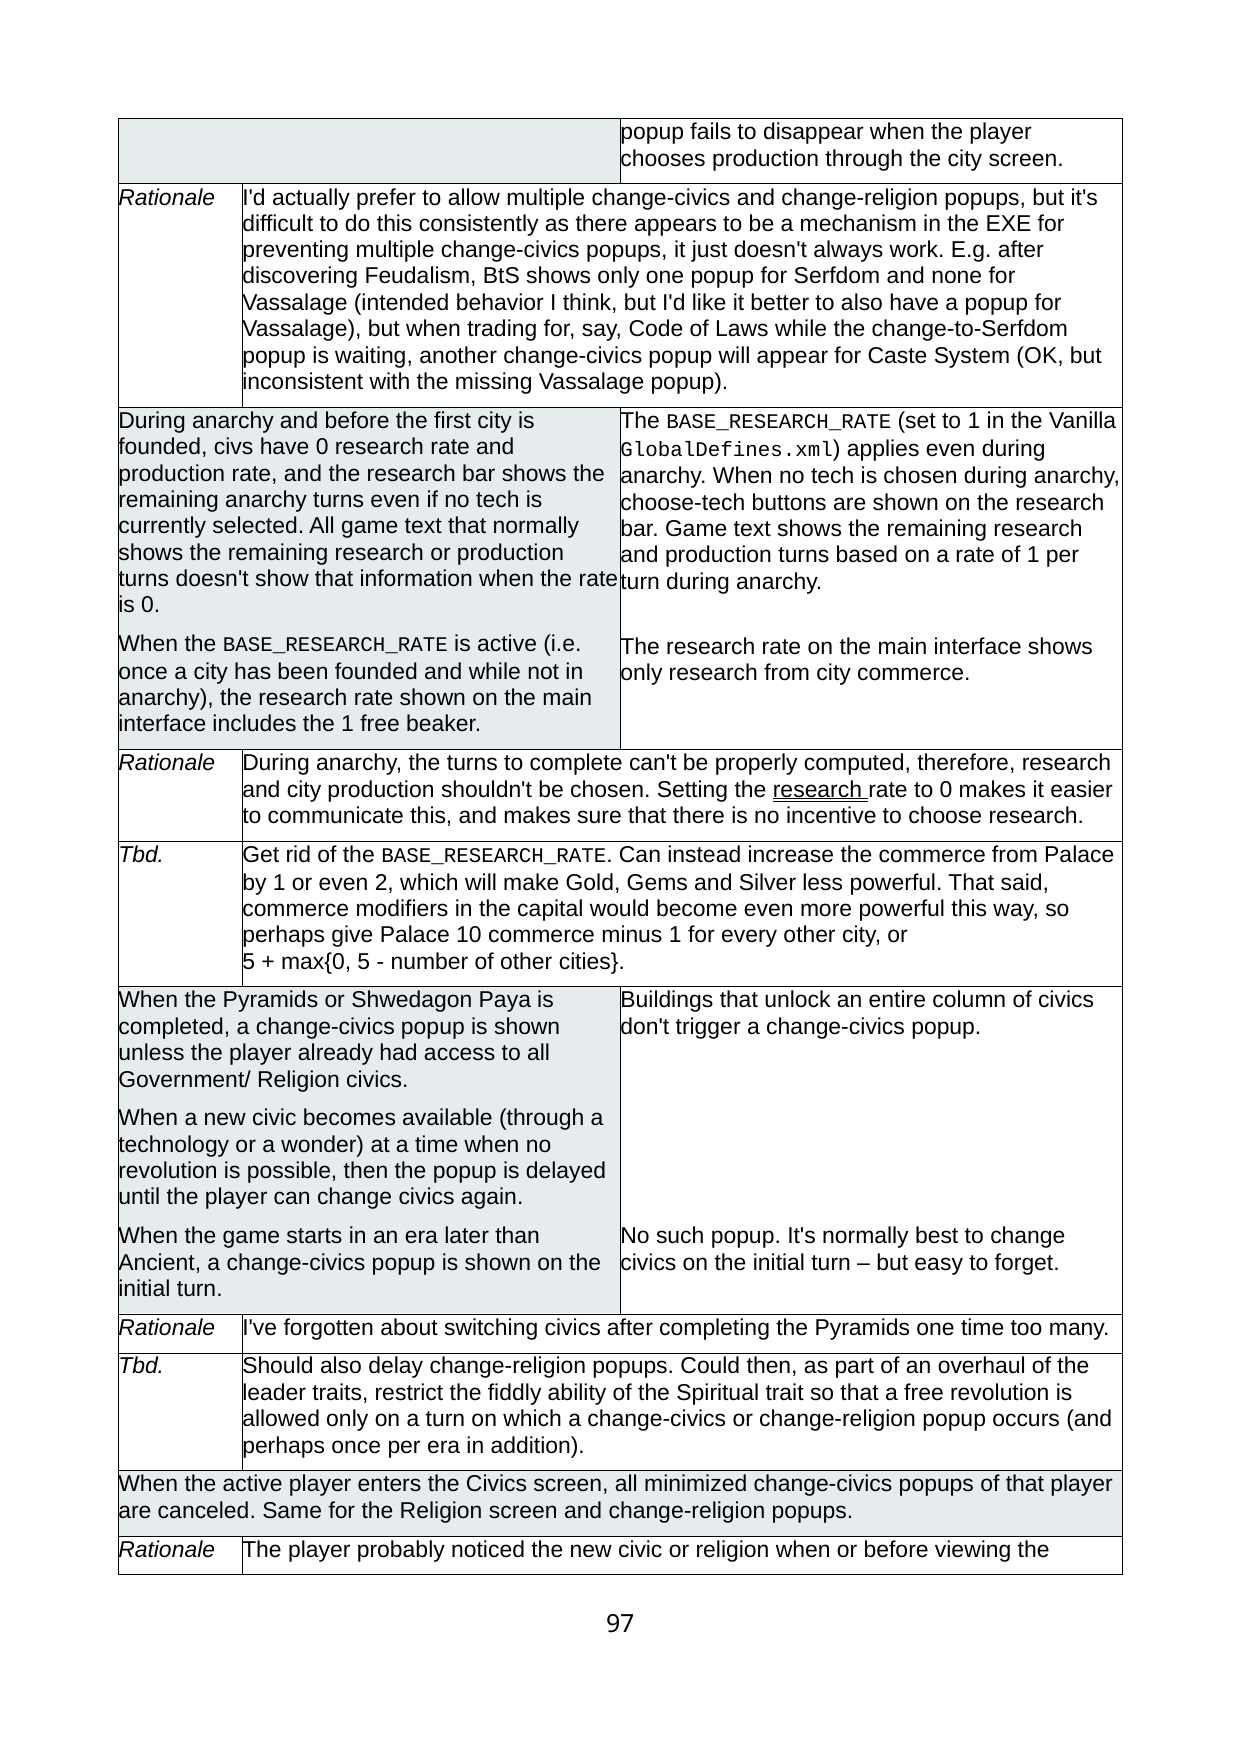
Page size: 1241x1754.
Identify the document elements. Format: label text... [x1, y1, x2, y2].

table_cell The player probably noticed the new civic or religion when or before viewing the [243, 1537, 1122, 1574]
table_cell Rationale [119, 1315, 242, 1352]
table_cell Rationale [119, 184, 242, 407]
table_cell Should also delay change-religion popups. Could then, as part of an overhaul of the leader traits, restrict the fiddly ability of the Spiritual trait so that a free revolution is allowed only on a turn on which a change-civics or change-religion popup occurs (and perhaps once per era in addition). [243, 1354, 1122, 1470]
table_cell When the Pyramids or Shwedagon Paya is completed, a change-civics popup is shown unless the player already had access to all Government/ Religion civics. When a new civic becomes available (through a technology or a wonder) at a time when no revolution is possible, then the popup is delayed until the player can change civics again. When the game starts in an era later than Ancient, a change-civics popup is shown on the initial turn. [119, 987, 620, 1313]
table_cell Tbd. [119, 1354, 242, 1470]
table_cell Get rid of the BASE_RESEARCH_RATE. Can instead increase the commerce from Palace by 1 or even 2, which will make Gold, Gems and Silver less powerful. That said, commerce modifiers in the capital would become even more powerful this way, so perhaps give Palace 10 commerce minus 1 for every other city, or 5 + max{0, 5 - number of other cities}. [243, 842, 1122, 986]
table_cell I've forgotten about switching civics after completing the Pyramids one time too many. [243, 1315, 1122, 1352]
table_cell I'd actually prefer to allow multiple change-civics and change-religion popups, but it's difficult to do this consistently as there appears to be a mechanism in the EXE for preventing multiple change-civics popups, it just doesn't always work. E.g. after discovering Feudalism, BtS shows only one popup for Serfdom and none for Vassalage (intended behavior I think, but I'd like it better to also have a popup for Vassalage), but when trading for, say, Code of Laws while the change-to-Serfdom popup is waiting, another change-civics popup will appear for Caste System (OK, but inconsistent with the missing Vassalage popup). [243, 184, 1122, 407]
table_cell Rationale [119, 1537, 242, 1574]
table_cell During anarchy, the turns to complete can't be properly computed, therefore, research and city production shouldn't be chosen. Setting the research rate to 0 makes it easier to communicate this, and makes sure that there is no incentive to choose research. [243, 750, 1122, 841]
table_cell popup fails to disappear when the player chooses production through the city screen. [621, 119, 1122, 183]
table_cell Buildings that unlock an entire column of civics don't trigger a change-civics popup. No such popup. It's normally best to change civics on the initial turn – but easy to forget. [621, 987, 1122, 1313]
table_cell Tbd. [119, 842, 242, 986]
table_cell Rationale [119, 750, 242, 841]
table_cell The BASE_RESEARCH_RATE (set to 1 in the Vanilla GlobalDefines.xml) applies even during anarchy. When no tech is chosen during anarchy, choose-tech buttons are shown on the research bar. Game text shows the remaining research and production turns based on a rate of 1 per turn during anarchy. The research rate on the main interface shows only research from city commerce. [621, 408, 1122, 749]
table_cell During anarchy and before the first city is founded, civs have 0 research rate and production rate, and the research bar shows the remaining anarchy turns even if no tech is currently selected. All game text that normally shows the remaining research or production turns doesn't show that information when the rate is 0. When the BASE_RESEARCH_RATE is active (i.e. once a city has been founded and while not in anarchy), the research rate shown on the main interface includes the 1 free beaker. [119, 408, 620, 749]
table_cell [119, 119, 620, 183]
table_cell When the active player enters the Civics screen, all minimized change-civics popups of that player are canceled. Same for the Religion screen and change-religion popups. [119, 1471, 1122, 1536]
